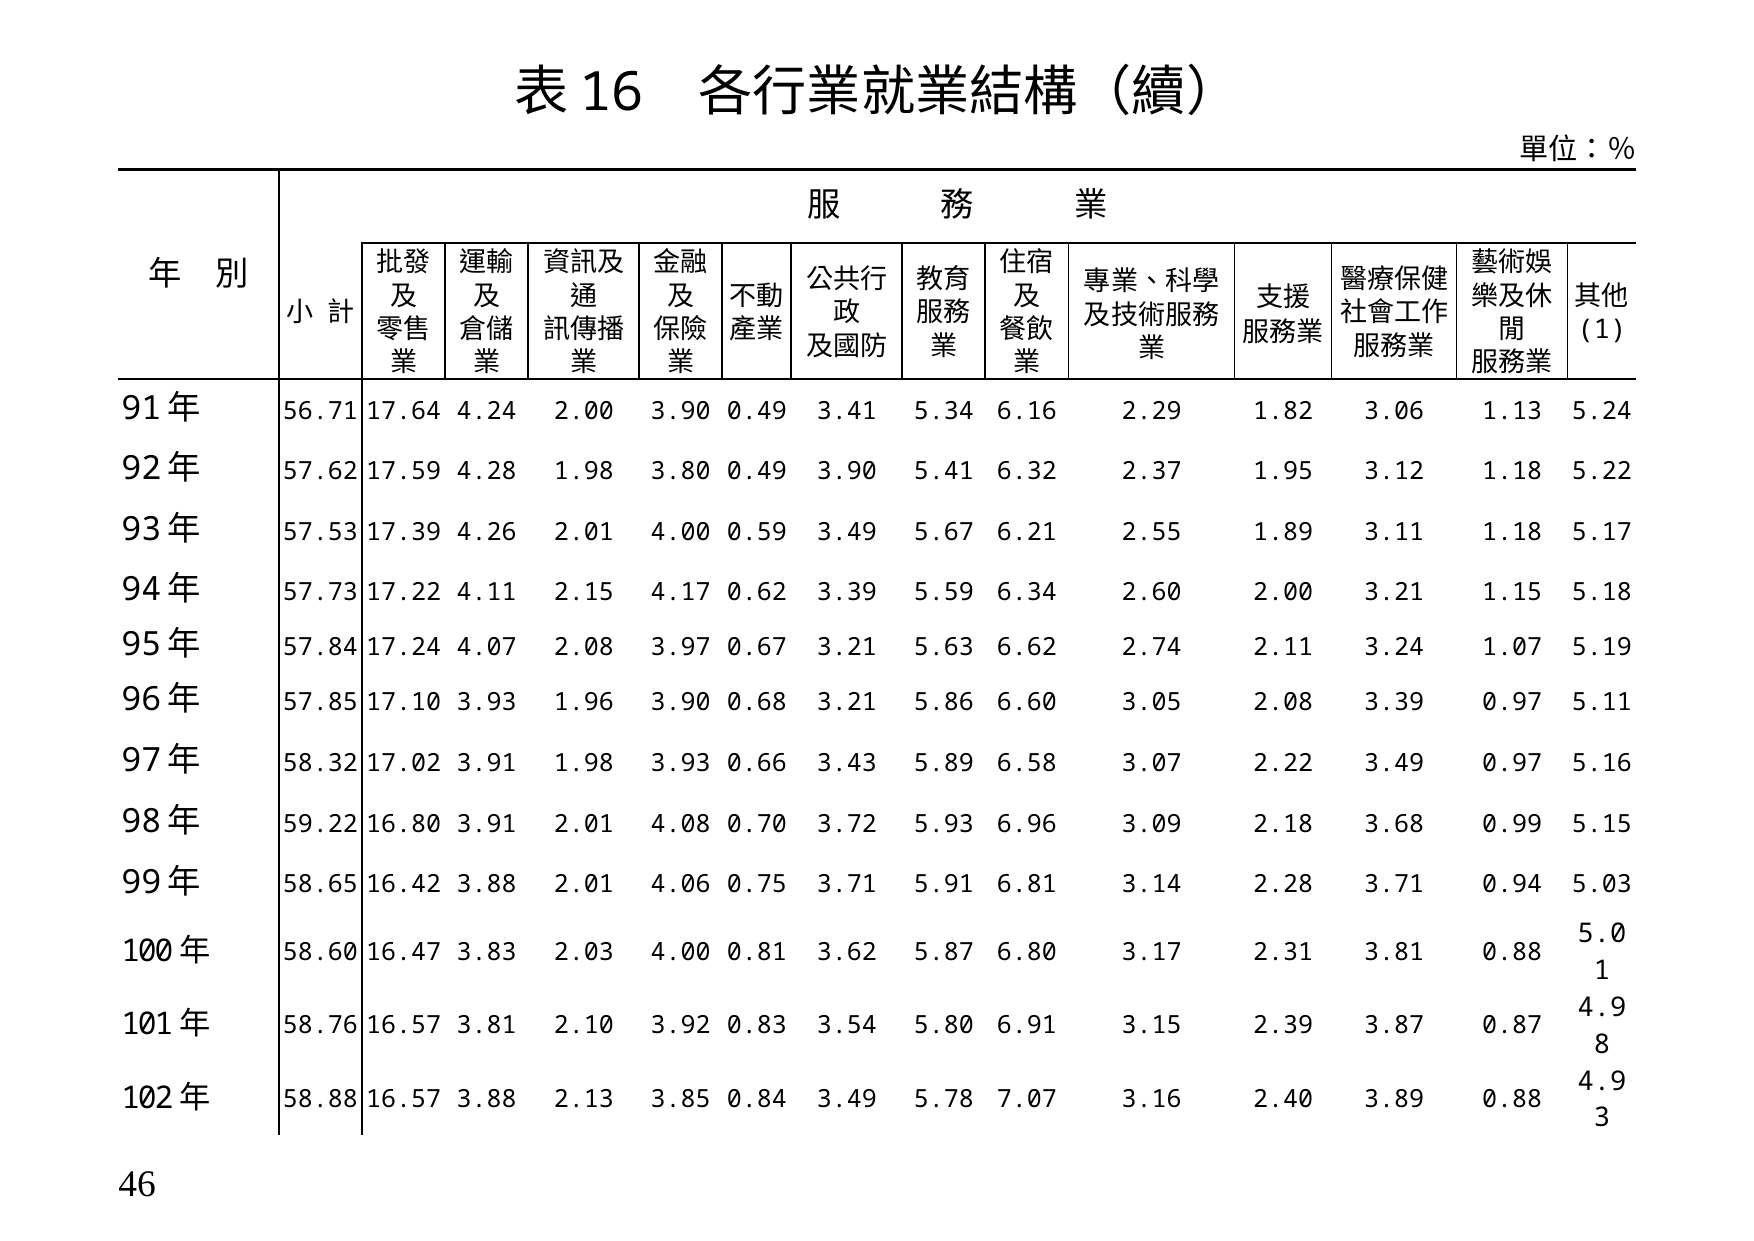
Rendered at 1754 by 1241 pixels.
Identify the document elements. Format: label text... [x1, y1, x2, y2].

table_cell 58.65 [280, 853, 361, 913]
table_cell 教育 服務業 [903, 244, 984, 378]
table_cell 4.00 [639, 500, 722, 561]
table_cell 3.92 [639, 987, 722, 1061]
table_cell 1.95 [1235, 439, 1331, 500]
table_cell 2.39 [1235, 987, 1331, 1061]
table_cell 17.22 [363, 561, 445, 621]
table_cell 6.81 [985, 853, 1068, 913]
table_cell 3.89 [1331, 1061, 1456, 1135]
table_cell 4.00 [639, 914, 722, 987]
table_cell 2.55 [1068, 500, 1234, 561]
table_cell 3.39 [1331, 671, 1456, 731]
table_cell 5.24 [1567, 380, 1636, 439]
table_cell 99年 [118, 853, 278, 913]
table_cell 2.03 [528, 914, 639, 987]
table_cell 2.08 [1235, 671, 1331, 731]
table_cell 59.22 [280, 792, 361, 853]
table_cell 公共行政 及國防 [792, 244, 901, 378]
table_cell 2.28 [1235, 853, 1331, 913]
table_cell 3.21 [791, 621, 902, 671]
table_cell 5.41 [902, 439, 985, 500]
table_cell 2.15 [528, 561, 639, 621]
table_cell 2.08 [528, 621, 639, 671]
table_cell 17.24 [363, 621, 445, 671]
table_cell 4.98 [1567, 987, 1636, 1061]
table_cell 3.49 [791, 500, 902, 561]
table_cell 4.06 [639, 853, 722, 913]
table_cell 2.01 [528, 792, 639, 853]
table_cell 3.39 [791, 561, 902, 621]
table_cell 2.60 [1068, 561, 1234, 621]
table_cell 57.73 [280, 561, 361, 621]
table_cell 住宿及 餐飲業 [986, 244, 1068, 378]
table_cell 4.17 [639, 561, 722, 621]
table_cell 6.16 [985, 380, 1068, 439]
table_cell 3.24 [1331, 621, 1456, 671]
table_cell 4.11 [445, 561, 528, 621]
table_cell 58.32 [280, 731, 361, 792]
table_cell 17.10 [363, 671, 445, 731]
table_cell 1.82 [1235, 380, 1331, 439]
table_cell 3.81 [1331, 914, 1456, 987]
table_cell 0.66 [722, 731, 791, 792]
table_cell 1.98 [528, 439, 639, 500]
table_cell 57.62 [280, 439, 361, 500]
table_cell 0.62 [722, 561, 791, 621]
table_cell 57.53 [280, 500, 361, 561]
table_cell 17.39 [363, 500, 445, 561]
table_cell 5.87 [902, 914, 985, 987]
table_cell 3.80 [639, 439, 722, 500]
table_cell 3.93 [445, 671, 528, 731]
table_cell 97年 [118, 731, 278, 792]
table_cell 5.80 [902, 987, 985, 1061]
table_cell 3.21 [1331, 561, 1456, 621]
table_cell 不動 產業 [723, 244, 790, 378]
table_cell 91年 [118, 380, 278, 439]
table_cell 3.49 [1331, 731, 1456, 792]
table_cell 3.81 [445, 987, 528, 1061]
table_cell 58.60 [280, 914, 361, 987]
table_cell 5.15 [1567, 792, 1636, 853]
table_cell 運輸及 倉儲業 [446, 244, 527, 378]
table_cell 3.41 [791, 380, 902, 439]
table_cell 5.01 [1567, 914, 1636, 987]
table_cell 專業、科學 及技術服務業 [1069, 244, 1234, 378]
table_cell 0.84 [722, 1061, 791, 1135]
table_cell 57.84 [280, 621, 361, 671]
table_cell 0.67 [722, 621, 791, 671]
table_cell 批發及 零售業 [363, 244, 444, 378]
table_cell 3.14 [1068, 853, 1234, 913]
table_cell 3.11 [1331, 500, 1456, 561]
table_cell 醫療保健 社會工作 服務業 [1332, 244, 1456, 378]
table_cell 3.17 [1068, 914, 1234, 987]
table_cell 0.81 [722, 914, 791, 987]
table_cell 0.87 [1456, 987, 1567, 1061]
table_cell 0.88 [1456, 1061, 1567, 1135]
table_cell 6.34 [985, 561, 1068, 621]
table_cell 4.93 [1567, 1061, 1636, 1135]
table_cell 4.08 [639, 792, 722, 853]
table_cell 98年 [118, 792, 278, 853]
table_cell 3.87 [1331, 987, 1456, 1061]
table_cell 3.43 [791, 731, 902, 792]
table_cell 3.90 [791, 439, 902, 500]
table_cell 藝術娛樂及休閒 服務業 [1457, 244, 1567, 378]
table_cell 5.17 [1567, 500, 1636, 561]
table_cell 2.40 [1235, 1061, 1331, 1135]
table_cell 3.90 [639, 671, 722, 731]
table_cell 3.49 [791, 1061, 902, 1135]
table_cell 0.94 [1456, 853, 1567, 913]
table_cell 3.88 [445, 1061, 528, 1135]
table_cell 3.07 [1068, 731, 1234, 792]
table_cell 1.13 [1456, 380, 1567, 439]
table_cell 5.91 [902, 853, 985, 913]
table_cell 0.88 [1456, 914, 1567, 987]
table_cell 17.02 [363, 731, 445, 792]
table_cell 3.83 [445, 914, 528, 987]
table_cell 3.15 [1068, 987, 1234, 1061]
table_cell 支援 服務業 [1235, 244, 1331, 378]
table_cell 2.29 [1068, 380, 1234, 439]
table_cell 16.80 [363, 792, 445, 853]
table_cell 3.71 [791, 853, 902, 913]
table_cell 0.68 [722, 671, 791, 731]
table_cell 6.21 [985, 500, 1068, 561]
table_cell 3.62 [791, 914, 902, 987]
table_cell 5.78 [902, 1061, 985, 1135]
table_cell 4.26 [445, 500, 528, 561]
table_cell 3.97 [639, 621, 722, 671]
table_cell 2.01 [528, 500, 639, 561]
table_cell 6.91 [985, 987, 1068, 1061]
table_cell 5.18 [1567, 561, 1636, 621]
table_cell 0.49 [722, 380, 791, 439]
table_cell 3.88 [445, 853, 528, 913]
table_cell 5.22 [1567, 439, 1636, 500]
table_cell 58.76 [280, 987, 361, 1061]
table_cell 3.91 [445, 731, 528, 792]
table_cell 16.47 [363, 914, 445, 987]
table_cell 17.59 [363, 439, 445, 500]
table_cell 2.37 [1068, 439, 1234, 500]
table_cell 2.18 [1235, 792, 1331, 853]
table_cell 2.74 [1068, 621, 1234, 671]
table_cell 3.12 [1331, 439, 1456, 500]
table_cell 3.91 [445, 792, 528, 853]
table_cell 3.72 [791, 792, 902, 853]
table_cell 4.24 [445, 380, 528, 439]
table_cell 3.68 [1331, 792, 1456, 853]
table_cell 5.11 [1567, 671, 1636, 731]
table_cell 5.16 [1567, 731, 1636, 792]
table_cell 2.22 [1235, 731, 1331, 792]
table_cell 7.07 [985, 1061, 1068, 1135]
table_cell 0.97 [1456, 731, 1567, 792]
table_cell 3.93 [639, 731, 722, 792]
table_cell 5.67 [902, 500, 985, 561]
table_cell 5.34 [902, 380, 985, 439]
table_cell 0.99 [1456, 792, 1567, 853]
table_cell 1.18 [1456, 439, 1567, 500]
table_cell 1.96 [528, 671, 639, 731]
table_cell 1.89 [1235, 500, 1331, 561]
table_cell 2.10 [528, 987, 639, 1061]
table_cell 5.19 [1567, 621, 1636, 671]
table_cell 4.28 [445, 439, 528, 500]
table_cell 6.32 [985, 439, 1068, 500]
table_cell 5.63 [902, 621, 985, 671]
table_cell 6.80 [985, 914, 1068, 987]
table_cell 6.58 [985, 731, 1068, 792]
table_cell 17.64 [363, 380, 445, 439]
table_header 年 別 [118, 171, 278, 378]
table_cell 2.00 [528, 380, 639, 439]
table_cell 92年 [118, 439, 278, 500]
table_cell 57.85 [280, 671, 361, 731]
table_cell 5.03 [1567, 853, 1636, 913]
table_cell 4.07 [445, 621, 528, 671]
table_cell 5.93 [902, 792, 985, 853]
table_cell 0.59 [722, 500, 791, 561]
table_cell 3.09 [1068, 792, 1234, 853]
table_cell 16.42 [363, 853, 445, 913]
table_cell 5.89 [902, 731, 985, 792]
table_cell 5.86 [902, 671, 985, 731]
table_cell 2.31 [1235, 914, 1331, 987]
table_cell 3.16 [1068, 1061, 1234, 1135]
table_cell 16.57 [363, 1061, 445, 1135]
table_cell 0.75 [722, 853, 791, 913]
table_cell 1.07 [1456, 621, 1567, 671]
table_cell 56.71 [280, 380, 361, 439]
table_cell 3.90 [639, 380, 722, 439]
table_cell 1.98 [528, 731, 639, 792]
table_cell 3.21 [791, 671, 902, 731]
table_cell 3.85 [639, 1061, 722, 1135]
table_cell 2.11 [1235, 621, 1331, 671]
table_cell 2.01 [528, 853, 639, 913]
table_cell 1.15 [1456, 561, 1567, 621]
table_cell 100年 [118, 914, 278, 987]
table_header 服 務 業 [280, 171, 1636, 242]
table_cell 96年 [118, 671, 278, 731]
table_cell 金融及 保險業 [640, 244, 721, 378]
table_cell 資訊及通 訊傳播業 [529, 244, 638, 378]
table_cell 93年 [118, 500, 278, 561]
table_cell 小 計 [280, 242, 361, 378]
table_cell 6.60 [985, 671, 1068, 731]
table_cell 6.62 [985, 621, 1068, 671]
table_cell 5.59 [902, 561, 985, 621]
table_cell 16.57 [363, 987, 445, 1061]
table_cell 1.18 [1456, 500, 1567, 561]
table_cell 0.97 [1456, 671, 1567, 731]
table_cell 95年 [118, 621, 278, 671]
table_cell 3.54 [791, 987, 902, 1061]
text 單位：％ [118, 126, 1636, 168]
table_cell 3.71 [1331, 853, 1456, 913]
table_cell 0.49 [722, 439, 791, 500]
table_cell 58.88 [280, 1061, 361, 1135]
text 表16 各行業就業結構（續） [118, 47, 1636, 126]
table_cell 其他 (1) [1568, 244, 1636, 378]
table_cell 94年 [118, 561, 278, 621]
table_cell 2.00 [1235, 561, 1331, 621]
table_cell 102年 [118, 1061, 278, 1135]
table_cell 0.70 [722, 792, 791, 853]
table_cell 3.06 [1331, 380, 1456, 439]
table_cell 6.96 [985, 792, 1068, 853]
table_cell 2.13 [528, 1061, 639, 1135]
table_cell 0.83 [722, 987, 791, 1061]
table_cell 101年 [118, 987, 278, 1061]
table_cell 3.05 [1068, 671, 1234, 731]
